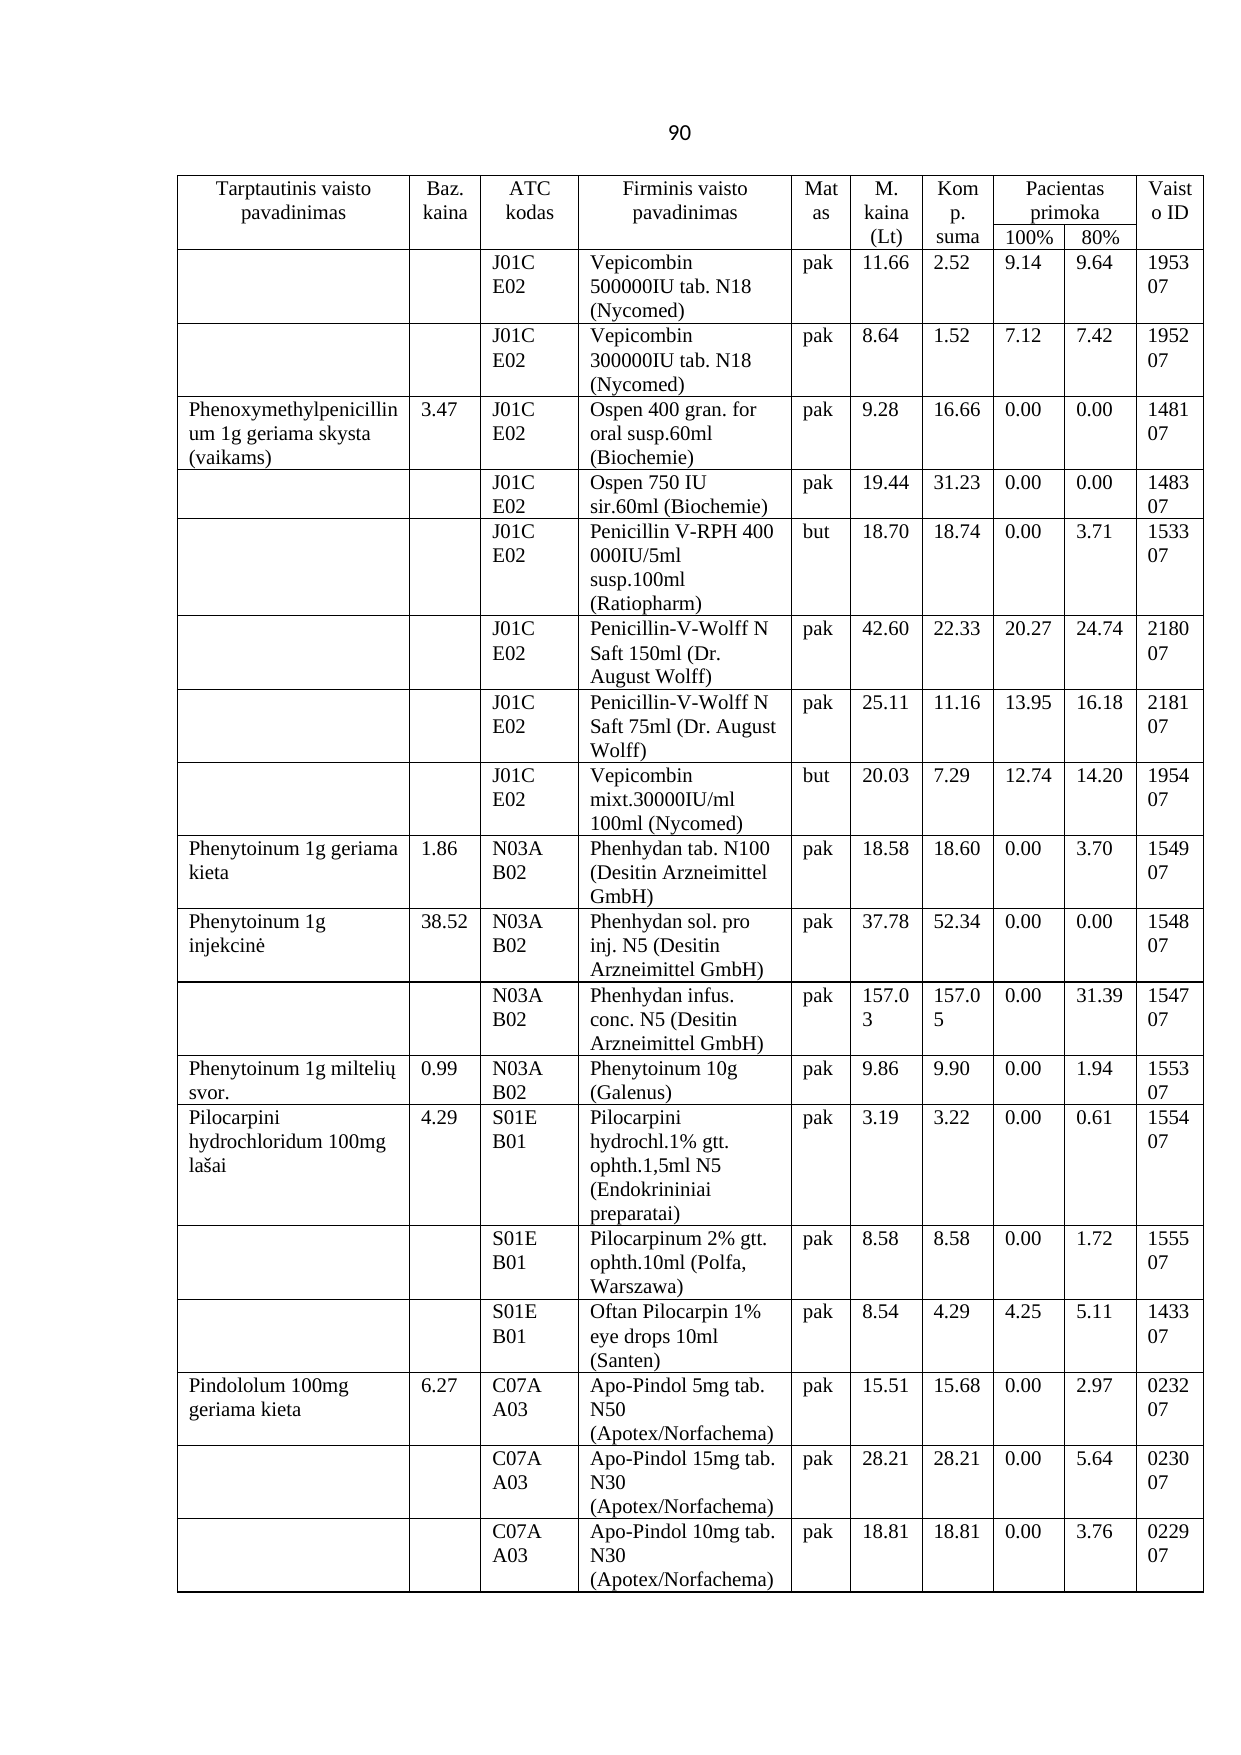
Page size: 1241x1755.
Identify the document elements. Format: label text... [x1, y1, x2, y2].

table_cell pak [792, 324, 850, 396]
table_cell S01E B01 [481, 1226, 578, 1298]
table_cell 12.74 [994, 763, 1064, 835]
table_cell Ospen 400 gran. for oral susp.60ml (Biochemie) [579, 397, 791, 469]
table_cell 22.33 [923, 616, 993, 688]
table_cell 1.52 [923, 324, 993, 396]
table_cell [410, 763, 480, 835]
table_cell 4.29 [923, 1300, 993, 1372]
table_cell 8.58 [851, 1226, 922, 1298]
table_cell Phenhydan infus. conc. N5 (Desitin Arzneimittel GmbH) [579, 983, 791, 1055]
table_cell 52.34 [923, 909, 993, 981]
table_cell Apo-Pindol 15mg tab. N30 (Apotex/Norfachema) [579, 1446, 791, 1518]
table_cell pak [792, 1105, 850, 1225]
table_cell 0.99 [410, 1056, 480, 1104]
table_cell 0.00 [994, 519, 1064, 615]
table_cell [410, 690, 480, 762]
table_cell pak [792, 470, 850, 518]
table_cell N03A B02 [481, 983, 578, 1055]
table_cell pak [792, 909, 850, 981]
table_cell Phenytoinum 1g injekcinė [178, 909, 409, 981]
table_cell 14.20 [1065, 763, 1136, 835]
table_cell J01C E02 [481, 519, 578, 615]
table_cell Phenytoinum 1g geriama kieta [178, 836, 409, 908]
table_cell 9.64 [1065, 250, 1136, 322]
table_cell 4.25 [994, 1300, 1064, 1372]
table_cell 19.44 [851, 470, 922, 518]
table_cell C07A A03 [481, 1446, 578, 1518]
table_cell pak [792, 397, 850, 469]
table_cell 28.21 [851, 1446, 922, 1518]
table_cell 42.60 [851, 616, 922, 688]
table_cell J01C E02 [481, 250, 578, 322]
table_cell 7.42 [1065, 324, 1136, 396]
table_cell 155507 [1137, 1226, 1203, 1298]
table_cell pak [792, 1056, 850, 1104]
table_cell 7.12 [994, 324, 1064, 396]
table_cell 0.61 [1065, 1105, 1136, 1225]
table_cell 148307 [1137, 470, 1203, 518]
table_cell 0.00 [1065, 909, 1136, 981]
table_cell pak [792, 1446, 850, 1518]
table_cell 155307 [1137, 1056, 1203, 1104]
table_cell J01C E02 [481, 763, 578, 835]
table_cell 3.76 [1065, 1519, 1136, 1591]
table_cell 9.28 [851, 397, 922, 469]
table_cell [410, 250, 480, 322]
table_cell 20.03 [851, 763, 922, 835]
table_cell 28.21 [923, 1446, 993, 1518]
table_header Firminis vaisto pavadinimas [579, 176, 791, 249]
table_cell Pilocarpinum 2% gtt. ophth.10ml (Polfa, Warszawa) [579, 1226, 791, 1298]
table_cell 80% [1065, 225, 1136, 249]
table_cell pak [792, 1519, 850, 1591]
table_cell Phenytoinum 10g (Galenus) [579, 1056, 791, 1104]
table_cell 023207 [1137, 1373, 1203, 1445]
table_cell Apo-Pindol 5mg tab. N50 (Apotex/Norfachema) [579, 1373, 791, 1445]
table_cell but [792, 763, 850, 835]
table_cell [178, 616, 409, 688]
table_cell Phenoxymethylpenicillinum 1g geriama skysta (vaikams) [178, 397, 409, 469]
table_cell C07A A03 [481, 1519, 578, 1591]
table_cell pak [792, 1300, 850, 1372]
table_cell 218007 [1137, 616, 1203, 688]
table_cell 9.86 [851, 1056, 922, 1104]
table_header M. kaina (Lt) [851, 176, 922, 249]
table_cell 7.29 [923, 763, 993, 835]
table_cell 8.54 [851, 1300, 922, 1372]
table_cell 0.00 [994, 1446, 1064, 1518]
table_cell pak [792, 1226, 850, 1298]
table_cell 0.00 [994, 1519, 1064, 1591]
table_cell 195407 [1137, 763, 1203, 835]
table_cell 0.00 [1065, 470, 1136, 518]
table_cell Oftan Pilocarpin 1% eye drops 10ml (Santen) [579, 1300, 791, 1372]
table_cell 2.52 [923, 250, 993, 322]
table_cell 16.18 [1065, 690, 1136, 762]
table_cell 18.60 [923, 836, 993, 908]
table_cell pak [792, 836, 850, 908]
table_cell 18.81 [851, 1519, 922, 1591]
table_cell pak [792, 983, 850, 1055]
table_cell Phenhydan sol. pro inj. N5 (Desitin Arzneimittel GmbH) [579, 909, 791, 981]
table_cell [410, 470, 480, 518]
table_cell Vepicombin 300000IU tab. N18 (Nycomed) [579, 324, 791, 396]
table_cell 25.11 [851, 690, 922, 762]
table_cell pak [792, 690, 850, 762]
table_cell 195307 [1137, 250, 1203, 322]
table_cell 157.05 [923, 983, 993, 1055]
table_cell [178, 250, 409, 322]
table_cell N03A B02 [481, 909, 578, 981]
table_cell 38.52 [410, 909, 480, 981]
table_cell Penicillin V-RPH 400 000IU/5ml susp.100ml (Ratiopharm) [579, 519, 791, 615]
table_cell 0.00 [994, 836, 1064, 908]
table_cell 4.29 [410, 1105, 480, 1225]
table_cell J01C E02 [481, 470, 578, 518]
table_cell 154907 [1137, 836, 1203, 908]
table_cell 15.68 [923, 1373, 993, 1445]
table_cell [410, 324, 480, 396]
table_cell [410, 616, 480, 688]
table_cell 18.70 [851, 519, 922, 615]
table_cell 3.70 [1065, 836, 1136, 908]
table_cell 0.00 [994, 1373, 1064, 1445]
table_cell Penicillin-V-Wolff N Saft 75ml (Dr. August Wolff) [579, 690, 791, 762]
table_cell 3.19 [851, 1105, 922, 1225]
table_cell [178, 1226, 409, 1298]
table_cell 31.39 [1065, 983, 1136, 1055]
table_cell 1.94 [1065, 1056, 1136, 1104]
table_cell 0.00 [994, 909, 1064, 981]
table_cell [178, 470, 409, 518]
table_cell 15.51 [851, 1373, 922, 1445]
table_cell 0.00 [994, 1105, 1064, 1225]
table_cell 18.74 [923, 519, 993, 615]
table_cell [178, 519, 409, 615]
table_header Vaisto ID [1137, 176, 1203, 249]
table_header Pacientas primoka [994, 176, 1136, 224]
table_cell J01C E02 [481, 397, 578, 469]
table_cell S01E B01 [481, 1300, 578, 1372]
table_cell [410, 1519, 480, 1591]
table_cell Pilocarpini hydrochloridum 100mg lašai [178, 1105, 409, 1225]
table_cell Vepicombin 500000IU tab. N18 (Nycomed) [579, 250, 791, 322]
table_cell C07A A03 [481, 1373, 578, 1445]
table_cell [410, 1446, 480, 1518]
table_cell 0.00 [994, 397, 1064, 469]
table_cell 0.00 [994, 470, 1064, 518]
table_cell 5.11 [1065, 1300, 1136, 1372]
table_cell 11.66 [851, 250, 922, 322]
table_cell 18.58 [851, 836, 922, 908]
table_cell [178, 1519, 409, 1591]
table_header Komp. suma (Lt) [923, 176, 993, 249]
table_cell Ospen 750 IU sir.60ml (Biochemie) [579, 470, 791, 518]
table_cell 0.00 [1065, 397, 1136, 469]
table_cell 8.58 [923, 1226, 993, 1298]
table_cell Vepicombin mixt.30000IU/ml 100ml (Nycomed) [579, 763, 791, 835]
table_cell 6.27 [410, 1373, 480, 1445]
table_cell pak [792, 250, 850, 322]
table_cell J01C E02 [481, 690, 578, 762]
table_cell J01C E02 [481, 324, 578, 396]
table_cell J01C E02 [481, 616, 578, 688]
table_cell 9.90 [923, 1056, 993, 1104]
table_cell [178, 983, 409, 1055]
table_cell 143307 [1137, 1300, 1203, 1372]
table_cell [178, 690, 409, 762]
table_cell 153307 [1137, 519, 1203, 615]
table_cell Phenytoinum 1g miltelių svor. [178, 1056, 409, 1104]
table_cell 218107 [1137, 690, 1203, 762]
table_cell 0.00 [994, 983, 1064, 1055]
table_cell 157.03 [851, 983, 922, 1055]
table_cell [410, 1300, 480, 1372]
table_cell 24.74 [1065, 616, 1136, 688]
table_cell 022907 [1137, 1519, 1203, 1591]
table_cell 3.47 [410, 397, 480, 469]
table_cell N03A B02 [481, 836, 578, 908]
table_cell 2.97 [1065, 1373, 1136, 1445]
table_cell but [792, 519, 850, 615]
table_cell 3.22 [923, 1105, 993, 1225]
table_cell Pindololum 100mg geriama kieta [178, 1373, 409, 1445]
table_cell [178, 324, 409, 396]
table_cell [178, 763, 409, 835]
table_cell 154707 [1137, 983, 1203, 1055]
table_cell 0.00 [994, 1056, 1064, 1104]
table_cell 023007 [1137, 1446, 1203, 1518]
table_cell N03A B02 [481, 1056, 578, 1104]
table_header Baz. kaina [410, 176, 480, 249]
table_cell 148107 [1137, 397, 1203, 469]
table_cell 155407 [1137, 1105, 1203, 1225]
table_cell Pilocarpini hydrochl.1% gtt. ophth.1,5ml N5 (Endokrininiai preparatai) [579, 1105, 791, 1225]
table_cell [178, 1300, 409, 1372]
table_cell 100% [994, 225, 1064, 249]
table_cell 16.66 [923, 397, 993, 469]
table_cell 8.64 [851, 324, 922, 396]
table_cell [410, 983, 480, 1055]
table_cell pak [792, 616, 850, 688]
table_cell Phenhydan tab. N100 (Desitin Arzneimittel GmbH) [579, 836, 791, 908]
table_cell 31.23 [923, 470, 993, 518]
table_cell 11.16 [923, 690, 993, 762]
table_cell 0.00 [994, 1226, 1064, 1298]
table_cell 20.27 [994, 616, 1064, 688]
table_header ATC kodas [481, 176, 578, 249]
table_cell 37.78 [851, 909, 922, 981]
table_cell 3.71 [1065, 519, 1136, 615]
table_cell Apo-Pindol 10mg tab. N30 (Apotex/Norfachema) [579, 1519, 791, 1591]
table_cell 18.81 [923, 1519, 993, 1591]
table_cell pak [792, 1373, 850, 1445]
table_cell 195207 [1137, 324, 1203, 396]
table_cell [410, 519, 480, 615]
table_cell 1.86 [410, 836, 480, 908]
table_header Tarptautinis vaisto pavadinimas [178, 176, 409, 249]
table_cell 1.72 [1065, 1226, 1136, 1298]
table_cell [410, 1226, 480, 1298]
table_cell 13.95 [994, 690, 1064, 762]
table_cell S01E B01 [481, 1105, 578, 1225]
table_cell 5.64 [1065, 1446, 1136, 1518]
table_cell 154807 [1137, 909, 1203, 981]
table_cell Penicillin-V-Wolff N Saft 150ml (Dr. August Wolff) [579, 616, 791, 688]
table_cell 9.14 [994, 250, 1064, 322]
table_header Matas [792, 176, 850, 249]
table_cell [178, 1446, 409, 1518]
